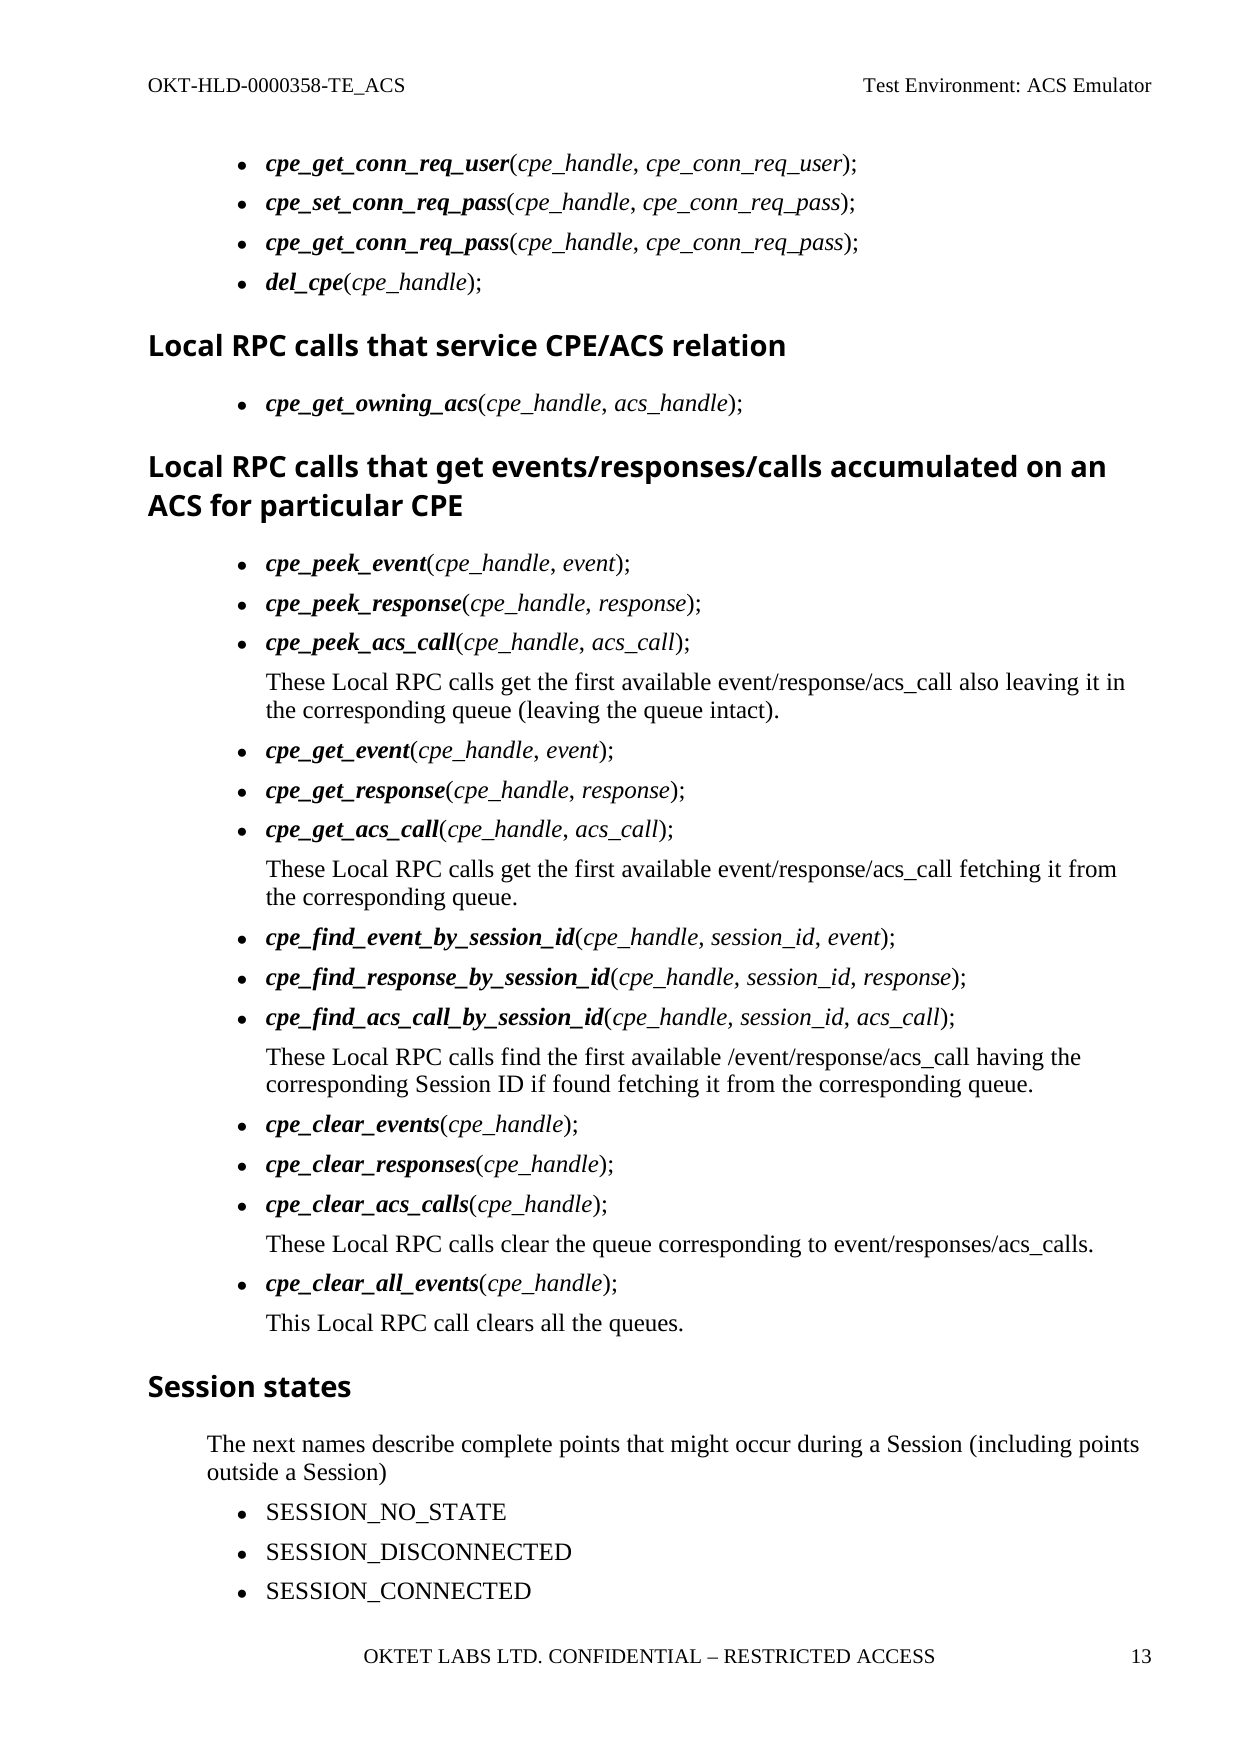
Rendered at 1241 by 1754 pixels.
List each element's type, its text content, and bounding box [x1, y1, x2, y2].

list cpe_get_event(cpe_handle, event); [236, 736, 1152, 764]
list cpe_clear_acs_calls(cpe_handle); [236, 1190, 1152, 1218]
list cpe_find_response_by_session_id(cpe_handle, session_id, response); [236, 963, 1152, 991]
list These Local RPC calls find the first available /event/response/acs_call having the corresponding Session ID if found fetching it from the corresponding queue. [236, 1042, 1152, 1098]
subtitle Session states [148, 1367, 1152, 1406]
list These Local RPC calls get the first available event/response/acs_call fetching it from the corresponding queue. [236, 855, 1152, 911]
list cpe_clear_responses(cpe_handle); [236, 1150, 1152, 1178]
subtitle Local RPC calls that service CPE/ACS relation [148, 325, 1152, 365]
list del_cpe(cpe_handle); [236, 268, 1152, 296]
list cpe_get_conn_req_user(cpe_handle, cpe_conn_req_user); [236, 148, 1152, 177]
list cpe_clear_events(cpe_handle); [236, 1110, 1152, 1138]
list cpe_find_acs_call_by_session_id(cpe_handle, session_id, acs_call); [236, 1003, 1152, 1031]
list SESSION_DISCONNECTED [236, 1537, 1152, 1565]
list cpe_get_response(cpe_handle, response); [236, 776, 1152, 804]
list SESSION_NO_STATE [236, 1498, 1152, 1526]
list These Local RPC calls clear the queue corresponding to event/responses/acs_calls. [236, 1229, 1152, 1258]
list cpe_peek_event(cpe_handle, event); [236, 549, 1152, 577]
text The next names describe complete points that might occur during a Session (including points outside a Session) [207, 1430, 1152, 1486]
subtitle Local RPC calls that get events/responses/calls accumulated on an ACS for particular CPE [148, 446, 1152, 525]
list SESSION_CONNECTED [236, 1577, 1152, 1605]
list cpe_peek_response(cpe_handle, response); [236, 588, 1152, 616]
list cpe_peek_acs_call(cpe_handle, acs_call); [236, 628, 1152, 656]
list cpe_get_conn_req_pass(cpe_handle, cpe_conn_req_pass); [236, 228, 1152, 256]
list cpe_get_owning_acs(cpe_handle, acs_handle); [236, 388, 1152, 417]
list cpe_set_conn_req_pass(cpe_handle, cpe_conn_req_pass); [236, 188, 1152, 216]
list This Local RPC call clears all the queues. [236, 1309, 1152, 1337]
list cpe_find_event_by_session_id(cpe_handle, session_id, event); [236, 923, 1152, 951]
list cpe_clear_all_events(cpe_handle); [236, 1269, 1152, 1297]
list cpe_get_acs_call(cpe_handle, acs_call); [236, 815, 1152, 843]
list These Local RPC calls get the first available event/response/acs_call also leaving it in the corresponding queue (leaving the queue intact). [236, 668, 1152, 724]
